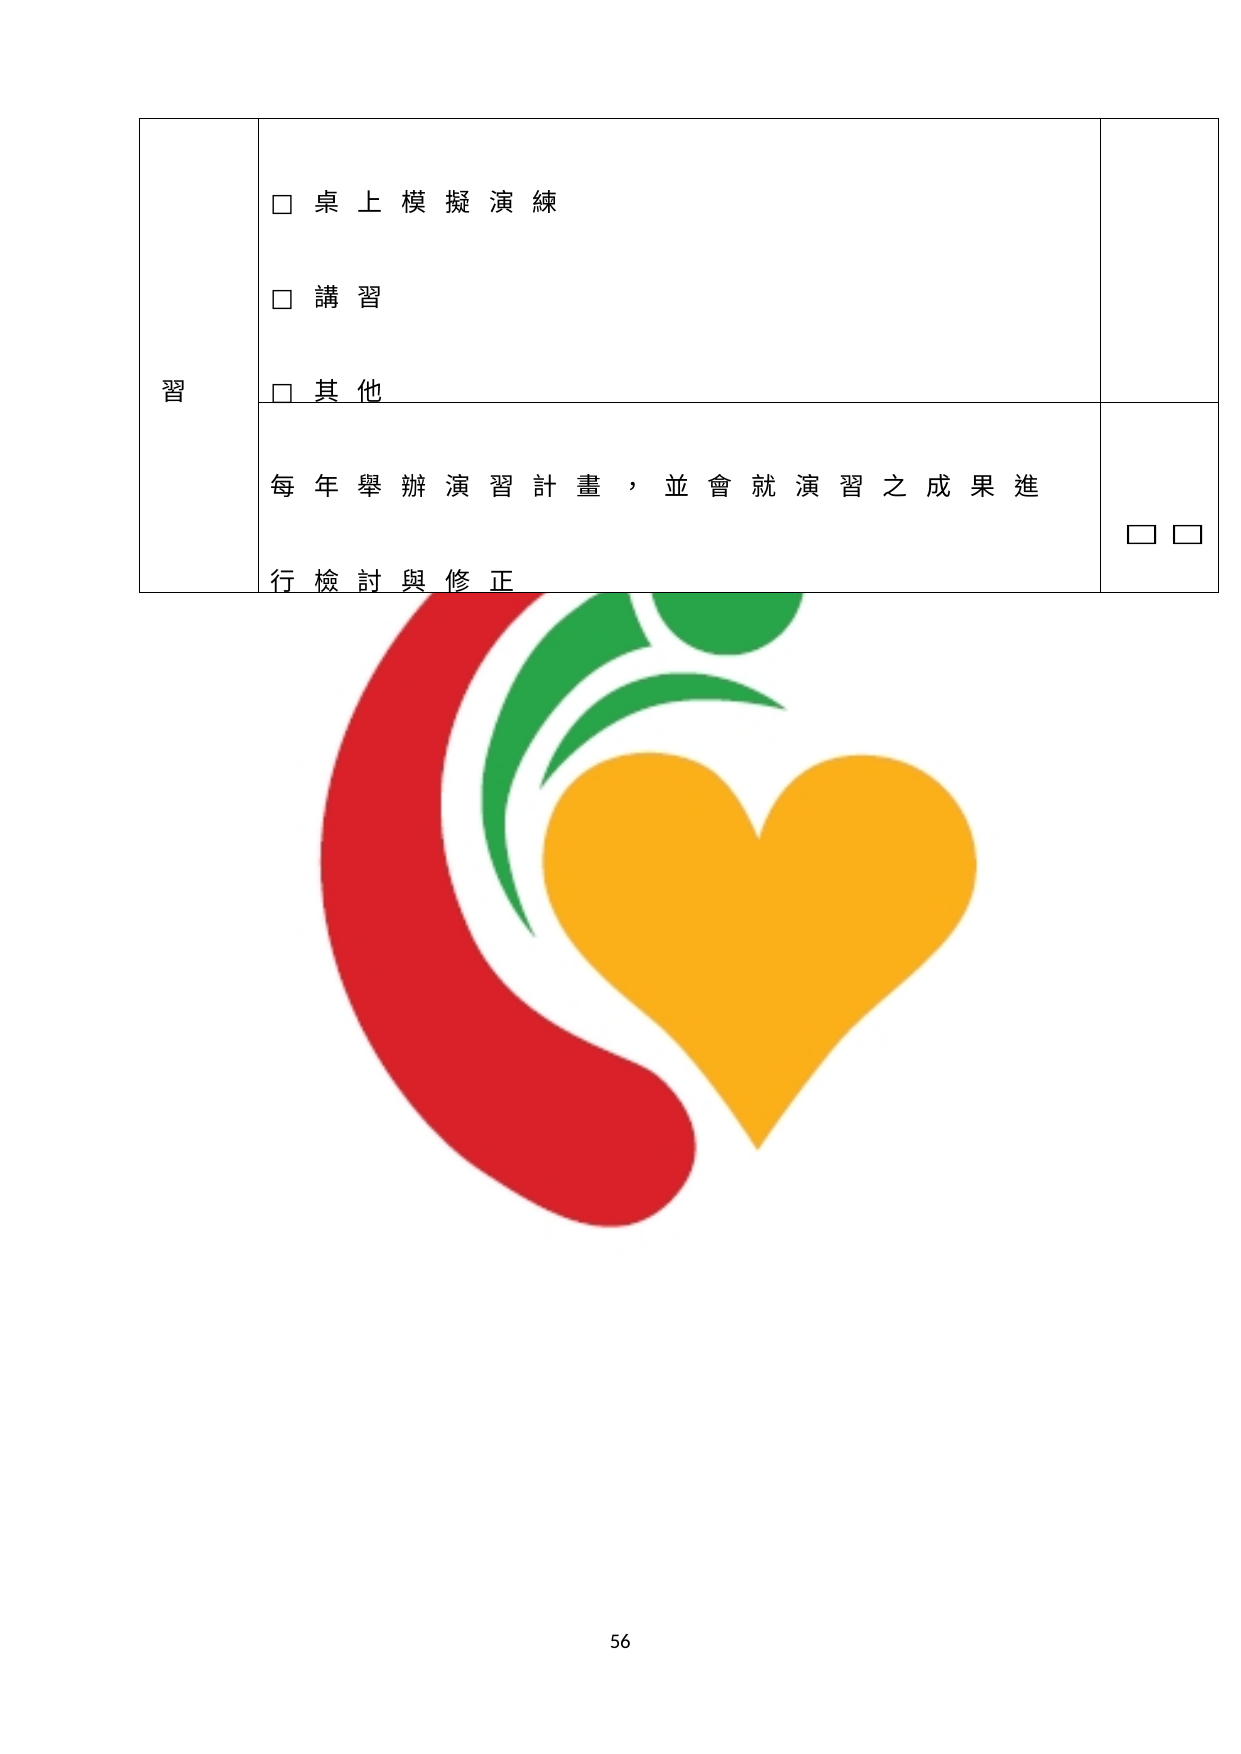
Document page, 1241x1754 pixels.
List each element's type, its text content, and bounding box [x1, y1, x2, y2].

table_cell [1101, 119, 1218, 402]
table_cell □ □ [1101, 403, 1218, 592]
picture [103, 466, 1137, 1280]
table_cell □桌上模擬演練 □講習 □其他 [259, 119, 1100, 402]
table_cell 習 [140, 119, 258, 592]
table_cell 每年舉辦演習計畫，並會就演習之成果進行檢討與修正 [259, 403, 1100, 592]
